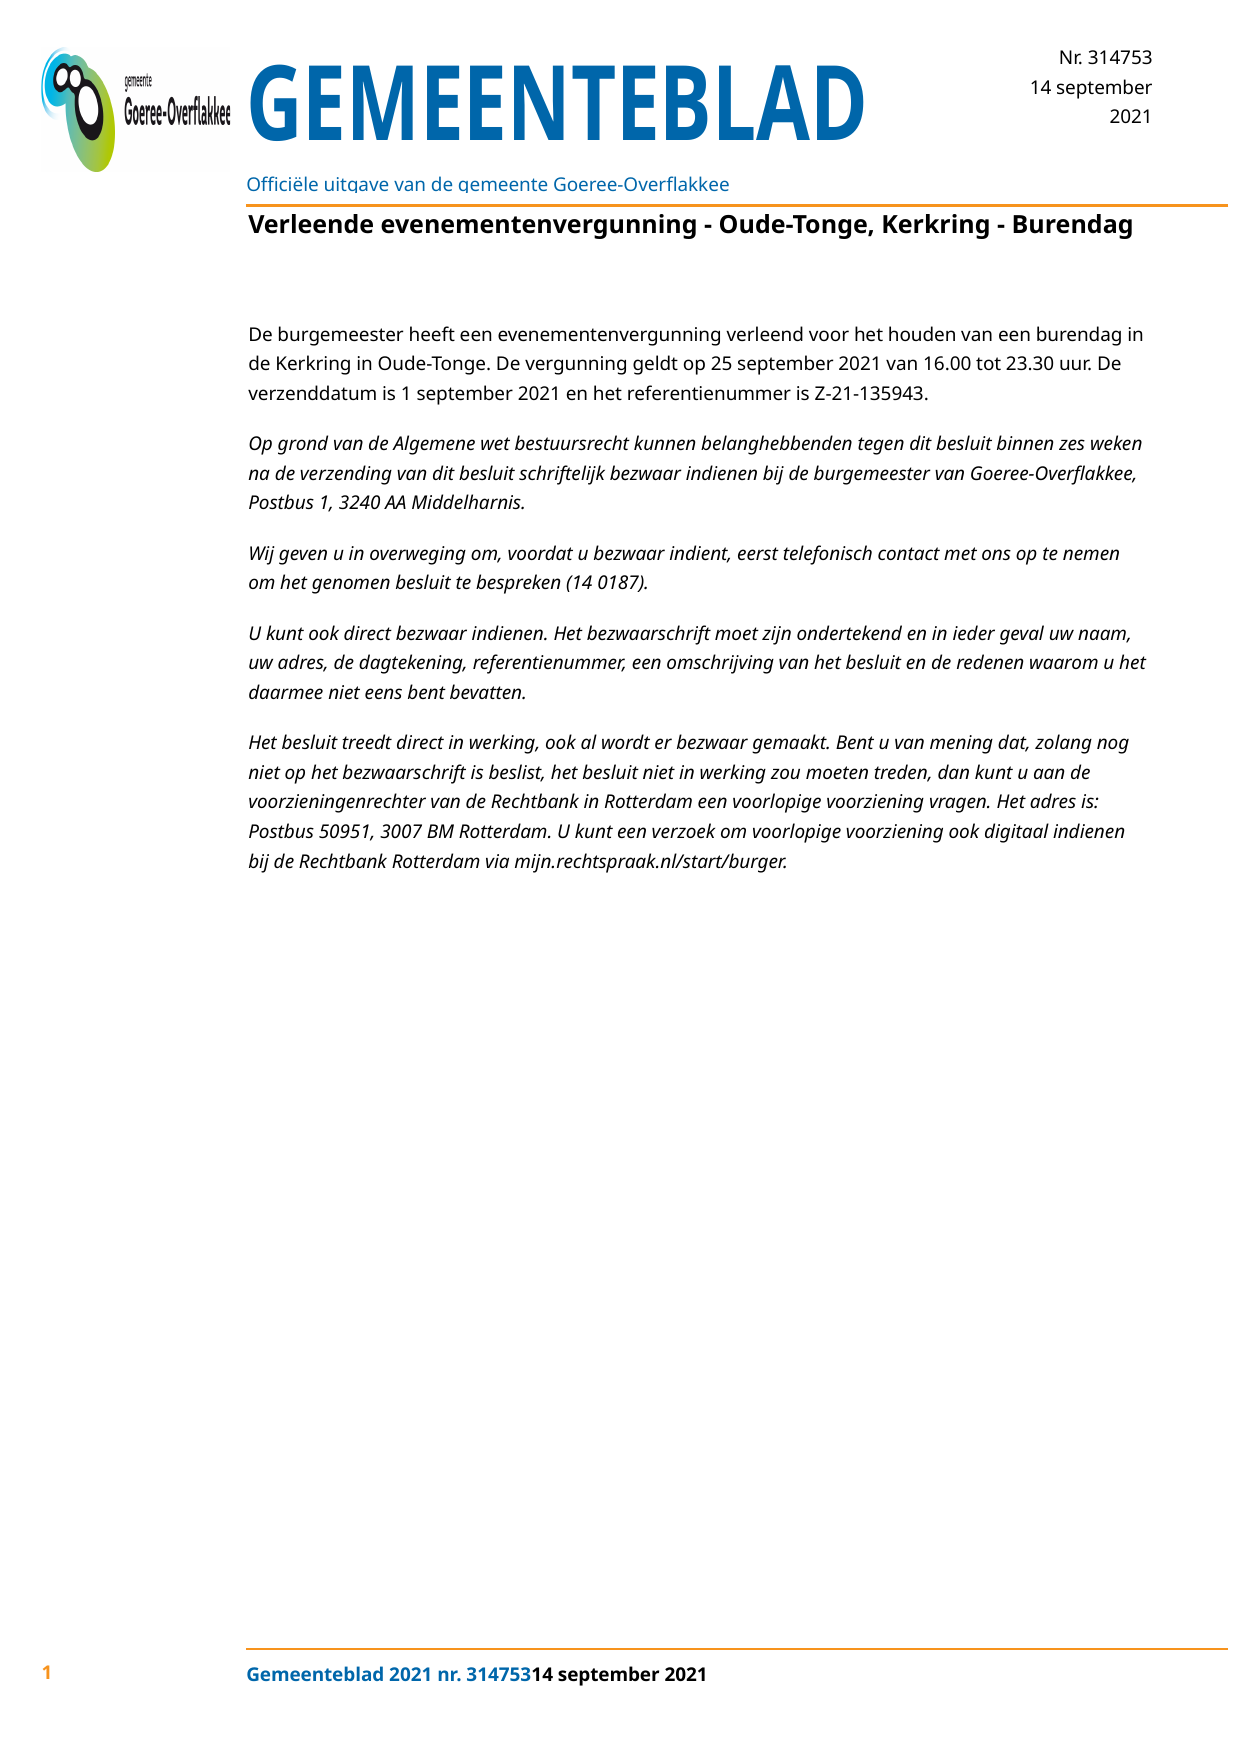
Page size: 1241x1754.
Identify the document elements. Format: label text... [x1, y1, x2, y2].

text Op grond van de Algemene wet bestuursrecht kunnen belanghebbenden tegen dit besluit binnen zes weken na de verzending van dit besluit schriftelijk bezwaar indienen bij de burgemeester van Goeree-Overflakkee, Postbus 1, 3240 AA Middelharnis. [248, 430, 1152, 515]
text Wij geven u in overweging om, voordat u bezwaar indient, eerst telefonisch contact met ons op te nemen om het genomen besluit te bespreken (14 0187). [248, 540, 1152, 595]
text Verleende evenementenvergunning - Oude-Tonge, Kerkring - Burendag [248, 207, 1152, 241]
text Het besluit treedt direct in werking, ook al wordt er bezwaar gemaakt. Bent u van mening dat, zolang nog niet op het bezwaarschrift is beslist, het besluit niet in werking zou moeten treden, dan kunt u aan de voorzieningenrechter van de Rechtbank in Rotterdam een voorlopige voorziening vragen. Het adres is: Postbus 50951, 3007 BM Rotterdam. U kunt een verzoek om voorlopige voorziening ook digitaal indienen bij de Rechtbank Rotterdam via mijn.rechtspraak.nl/start/burger. [248, 729, 1152, 873]
picture [41, 47, 231, 172]
text De burgemeester heeft een evenementenvergunning verleend voor het houden van een burendag in de Kerkring in Oude-Tonge. De vergunning geldt op 25 september 2021 van 16.00 tot 23.30 uur. De verzenddatum is 1 september 2021 en het referentienummer is Z-21-135943. [248, 321, 1152, 406]
text U kunt ook direct bezwaar indienen. Het bezwaarschrift moet zijn ondertekend en in ieder geval uw naam, uw adres, de dagtekening, referentienummer, een omschrijving van het besluit en de redenen waarom u het daarmee niet eens bent bevatten. [248, 620, 1152, 705]
